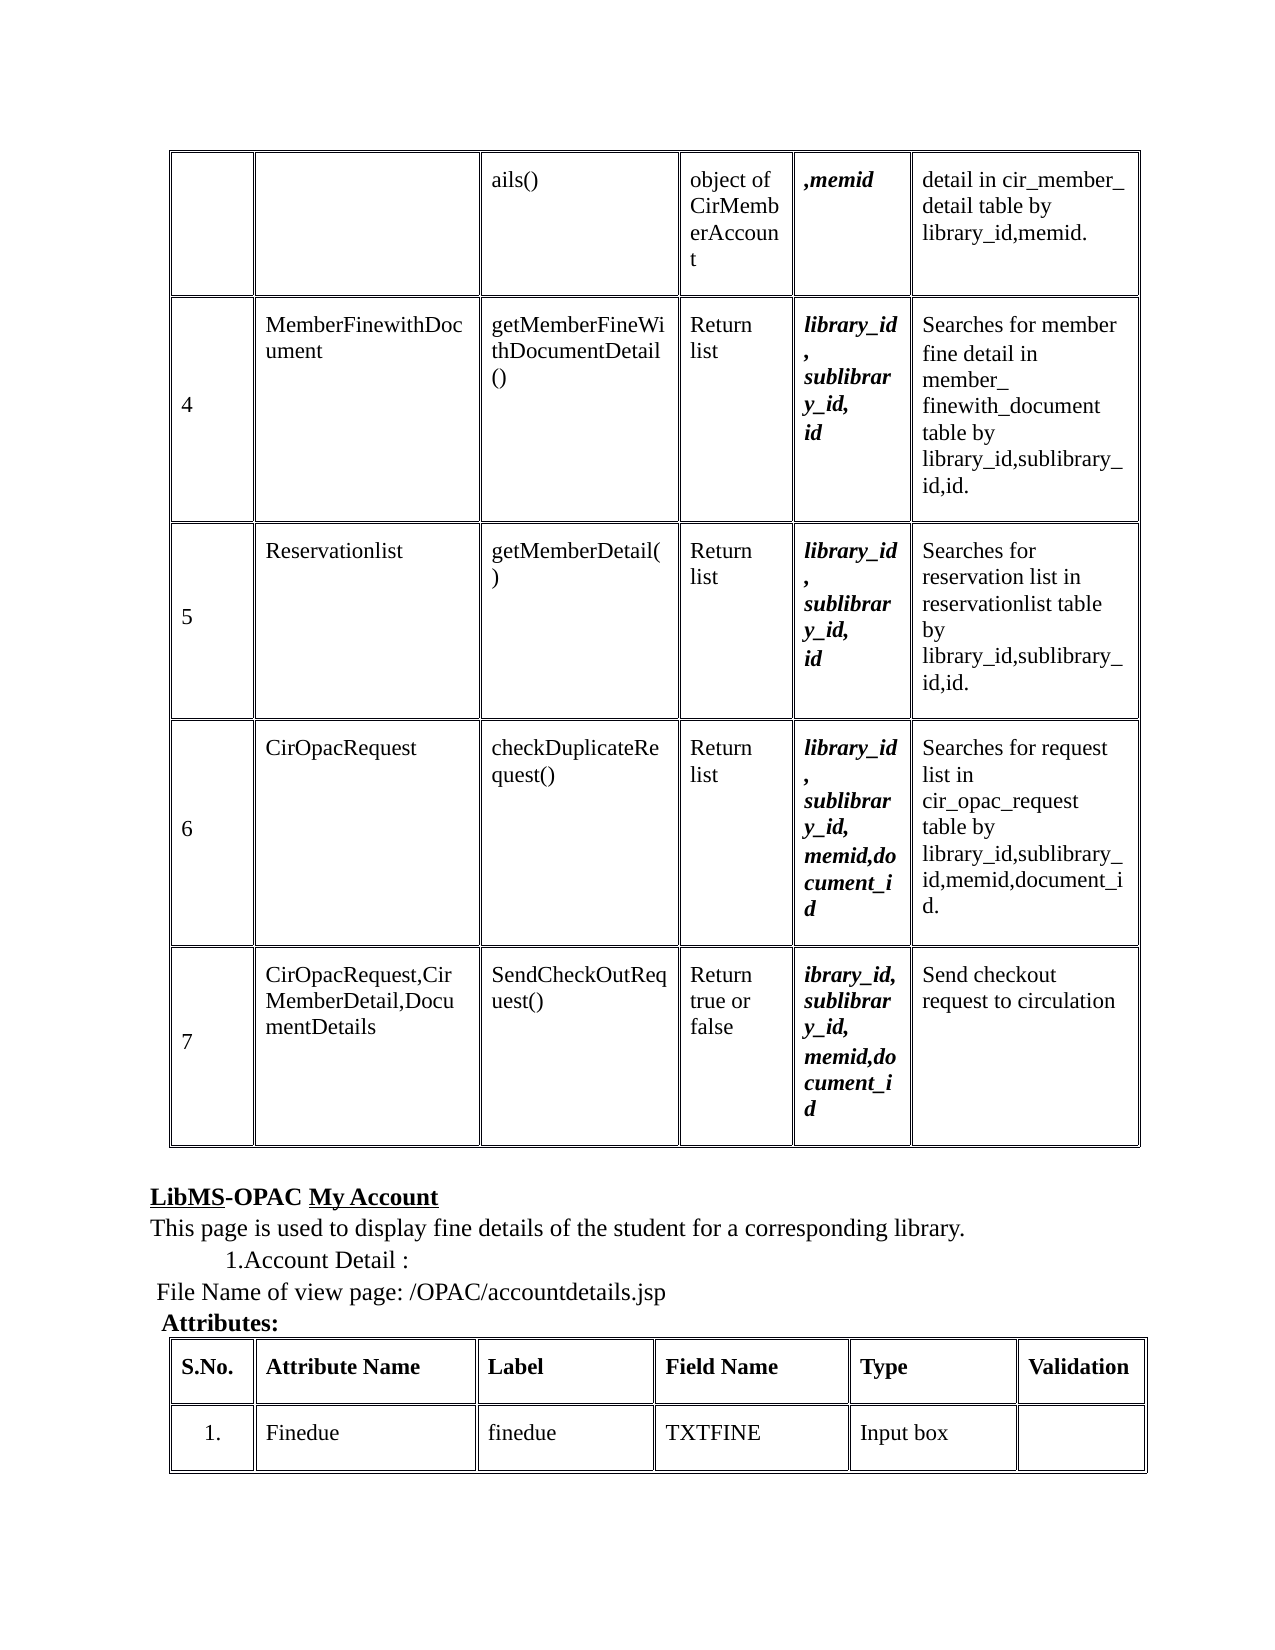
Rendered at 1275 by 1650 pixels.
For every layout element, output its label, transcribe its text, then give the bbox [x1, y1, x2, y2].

table_cell CirOpacRequest [256, 721, 479, 944]
table_cell library_id, sublibrary_id, id [795, 298, 910, 521]
text Attributes: [150, 1308, 1125, 1337]
table_cell Return true or false [681, 948, 792, 1145]
table_cell [1019, 1406, 1144, 1470]
table_cell 4 [172, 298, 253, 521]
text 1.Account Detail : [225, 1245, 1125, 1274]
table_cell ibrary_id, sublibrary_id, memid,document_id [795, 948, 910, 1145]
table_cell getMemberFineWithDocumentDetail() [482, 298, 678, 521]
table_cell CirOpacRequest,CirMemberDetail,DocumentDetails [256, 948, 479, 1145]
text This page is used to display fine details of the student for a corresponding library. [150, 1213, 1125, 1242]
table_cell Finedue [257, 1406, 475, 1470]
table_cell Searches for request list in cir_opac_request table by library_id,sublibrary_id,memid,document_id. [913, 721, 1138, 944]
text File Name of view page: /OPAC/accountdetails.jsp [150, 1277, 1125, 1305]
table_cell Return list [681, 298, 792, 521]
table_cell ,memid [795, 153, 910, 294]
table_header Validation [1019, 1340, 1144, 1402]
table_cell SendCheckOutRequest() [482, 948, 678, 1145]
table_header Field Name [656, 1340, 848, 1402]
table_cell getMemberDetail() [482, 524, 678, 718]
table_cell 6 [172, 721, 253, 944]
table_cell Return list [681, 721, 792, 944]
table_cell Send checkout request to circulation [913, 948, 1138, 1145]
table_cell [256, 153, 479, 294]
table_cell Reservationlist [256, 524, 479, 718]
table_cell Input box [851, 1406, 1016, 1470]
table_cell Searches for reservation list in reservationlist table by library_id,sublibrary_id,id. [913, 524, 1138, 718]
table_cell Searches for member fine detail in member_ finewith_document table by library_id,sublibrary_id,id. [913, 298, 1138, 521]
table_header Attribute Name [257, 1340, 475, 1402]
table_cell TXTFINE [656, 1406, 848, 1470]
table_cell library_id, sublibrary_id, memid,document_id [795, 721, 910, 944]
table_cell Return list [681, 524, 792, 718]
table_cell detail in cir_member_ detail table by library_id,memid. [913, 153, 1138, 294]
table_cell 1. [172, 1406, 253, 1470]
table_cell library_id, sublibrary_id, id [795, 524, 910, 718]
table_cell MemberFinewithDocument [256, 298, 479, 521]
table_cell 7 [172, 948, 253, 1145]
table_cell 5 [172, 524, 253, 718]
table_cell [172, 153, 253, 294]
table_header Type [851, 1340, 1016, 1402]
table_header S.No. [172, 1340, 253, 1402]
table_cell ails() [482, 153, 678, 294]
table_cell object of CirMemberAccount [681, 153, 792, 294]
table_header Label [479, 1340, 653, 1402]
table_cell checkDuplicateRequest() [482, 721, 678, 944]
table_cell finedue [479, 1406, 653, 1470]
text LibMS-OPAC My Account [150, 1182, 1125, 1210]
